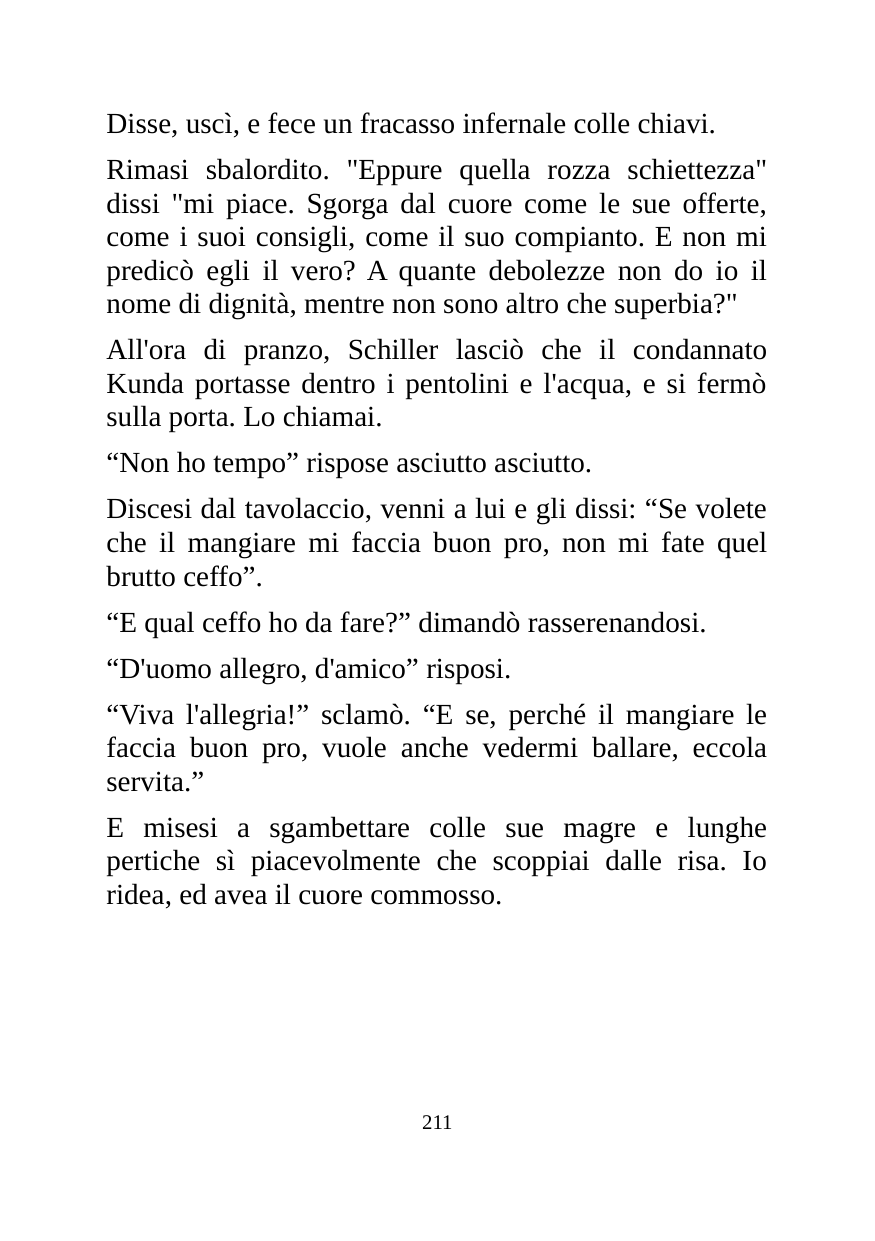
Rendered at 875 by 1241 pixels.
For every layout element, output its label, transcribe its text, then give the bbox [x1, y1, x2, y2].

text Discesi dal tavolaccio, venni a lui e gli dissi: “Se volete che il mangiare mi faccia buon pro, non mi fate quel brutto ceffo”. [106, 492, 768, 592]
text “Non ho tempo” rispose asciutto asciutto. [106, 446, 768, 479]
text E misesi a sgambettare colle sue magre e lunghe pertiche sì piacevolmente che scoppiai dalle risa. Io ridea, ed avea il cuore commosso. [106, 810, 768, 911]
text “D'uomo allegro, d'amico” risposi. [106, 651, 768, 684]
text Disse, uscì, e fece un fracasso infernale colle chiavi. [106, 106, 768, 140]
text All'ora di pranzo, Schiller lasciò che il condannato Kunda portasse dentro i pentolini e l'acqua, e si fermò sulla porta. Lo chiamai. [106, 332, 768, 433]
text Rimasi sbalordito. "Eppure quella rozza schiettezza" dissi "mi piace. Sgorga dal cuore come le sue offerte, come i suoi consigli, come il suo compianto. E non mi predicò egli il vero? A quante debolezze non do io il nome di dignità, mentre non sono altro che superbia?" [106, 152, 768, 320]
text “Viva l'allegria!” sclamò. “E se, perché il mangiare le faccia buon pro, vuole anche vedermi ballare, eccola servita.” [106, 697, 768, 797]
text “E qual ceffo ho da fare?” dimandò rasserenandosi. [106, 605, 768, 638]
